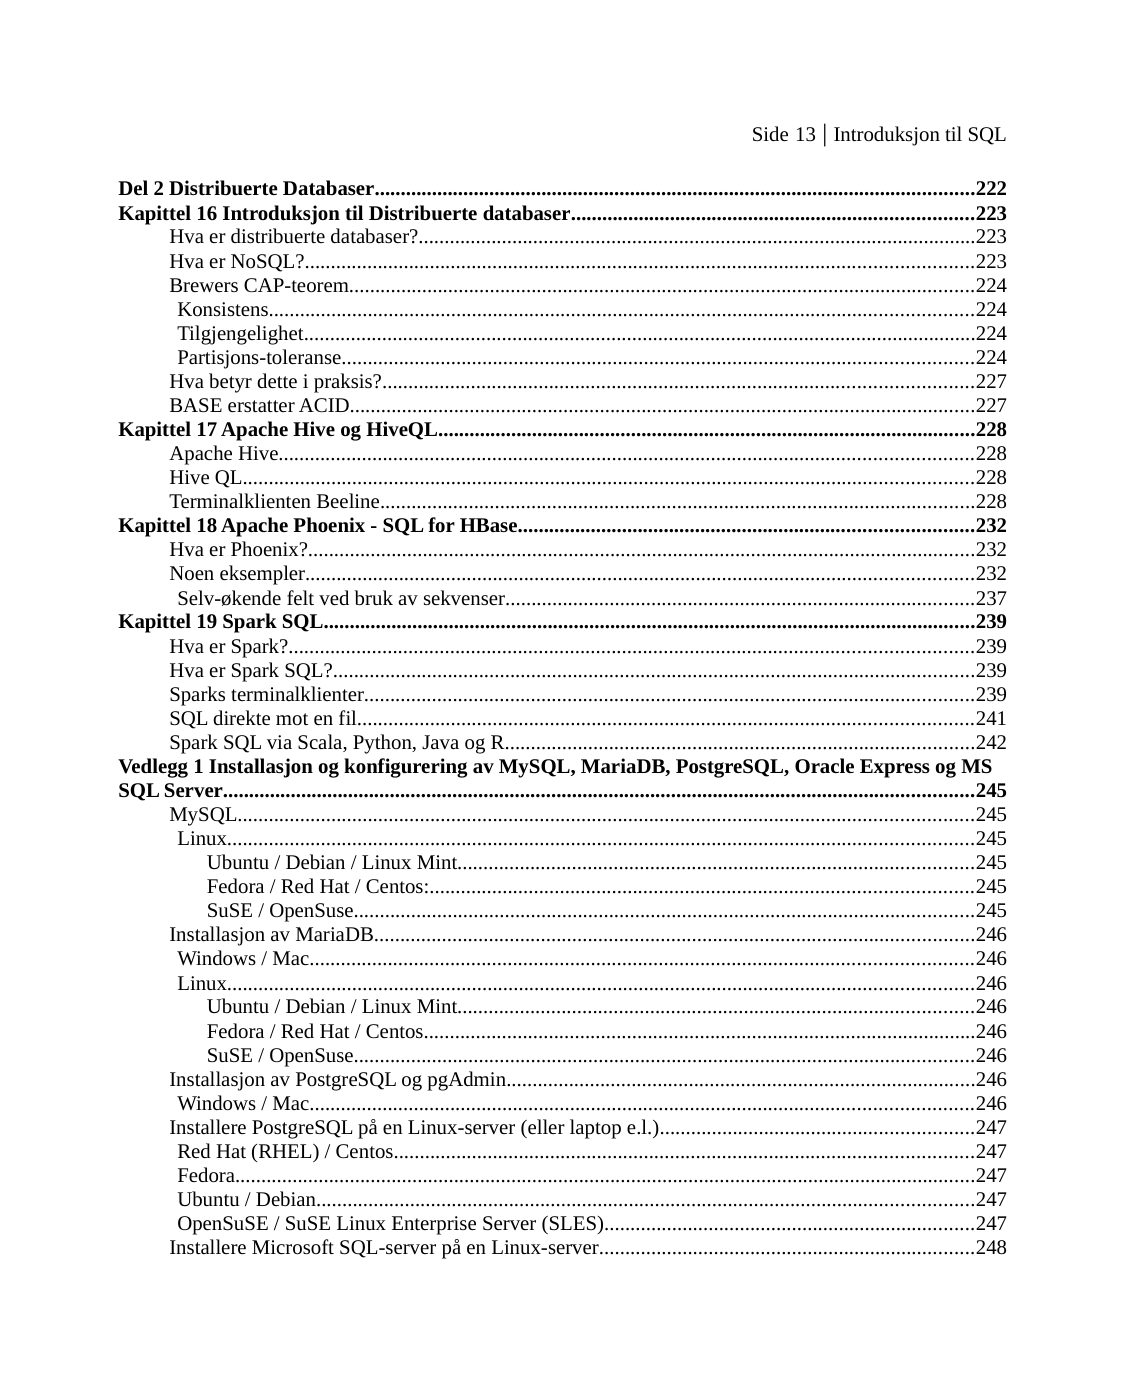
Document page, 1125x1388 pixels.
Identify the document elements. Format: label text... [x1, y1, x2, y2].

text  Apache Hive 228 [148, 441, 1007, 465]
text  MySQL 245 [148, 802, 1007, 826]
text Kapittel 19 Spark SQL 239 [118, 609, 1007, 633]
text  Hva er distribuerte databaser? 223 [148, 224, 1007, 248]
text  Brewers CAP-teorem 224 [148, 273, 1007, 297]
text Windows / Mac 246 [177, 946, 1007, 970]
text  Installasjon av PostgreSQL og pgAdmin 246 [148, 1067, 1007, 1091]
text  Sparks terminalklienter 239 [148, 682, 1007, 706]
text OpenSuSE / SuSE Linux Enterprise Server (SLES) 247 [177, 1211, 1007, 1235]
text Linux 246 [177, 970, 1007, 994]
text  Installere PostgreSQL på en Linux-server (eller laptop e.l.) 247 [148, 1115, 1007, 1139]
text Kapittel 17 Apache Hive og HiveQL 228 [118, 417, 1007, 441]
text  Spark SQL via Scala, Python, Java og R 242 [148, 730, 1007, 754]
text Vedlegg 1 Installasjon og konfigurering av MySQL, MariaDB, PostgreSQL, Oracle Express og MS SQL Server 245 [118, 754, 1007, 802]
text  BASE erstatter ACID 227 [148, 393, 1007, 417]
text  Installasjon av MariaDB 246 [148, 922, 1007, 946]
text  Noen eksempler 232 [148, 561, 1007, 585]
text Windows / Mac 246 [177, 1091, 1007, 1115]
text Konsistens 224 [177, 297, 1007, 321]
text Ubuntu / Debian / Linux Mint 245 [207, 850, 1007, 874]
text Kapittel 16 Introduksjon til Distribuerte databaser 223 [118, 200, 1007, 224]
text  Hva er Spark? 239 [148, 633, 1007, 658]
text  SQL direkte mot en fil 241 [148, 706, 1007, 730]
text  Hva er Spark SQL? 239 [148, 658, 1007, 682]
text SuSE / OpenSuse 245 [207, 898, 1007, 922]
text SuSE / OpenSuse 246 [207, 1043, 1007, 1067]
text  Hva er NoSQL? 223 [148, 248, 1007, 273]
text Ubuntu / Debian / Linux Mint 246 [207, 994, 1007, 1018]
text Partisjons-toleranse 224 [177, 345, 1007, 369]
text  Hva betyr dette i praksis? 227 [148, 369, 1007, 393]
text  Installere Microsoft SQL-server på en Linux-server 248 [148, 1235, 1007, 1259]
text Tilgjengelighet 224 [177, 321, 1007, 345]
text Selv-økende felt ved bruk av sekvenser 237 [177, 585, 1007, 609]
text Red Hat (RHEL) / Centos 247 [177, 1139, 1007, 1163]
text Kapittel 18 Apache Phoenix - SQL for HBase 232 [118, 513, 1007, 537]
text  Terminalklienten Beeline 228 [148, 489, 1007, 513]
text Fedora / Red Hat / Centos 246 [207, 1018, 1007, 1043]
text Fedora 247 [177, 1163, 1007, 1187]
text Linux 245 [177, 826, 1007, 850]
text  Hive QL 228 [148, 465, 1007, 489]
text Del 2 Distribuerte Databaser 222 [118, 176, 1007, 200]
text  Hva er Phoenix? 232 [148, 537, 1007, 561]
text Fedora / Red Hat / Centos: 245 [207, 874, 1007, 898]
text Ubuntu / Debian 247 [177, 1187, 1007, 1211]
